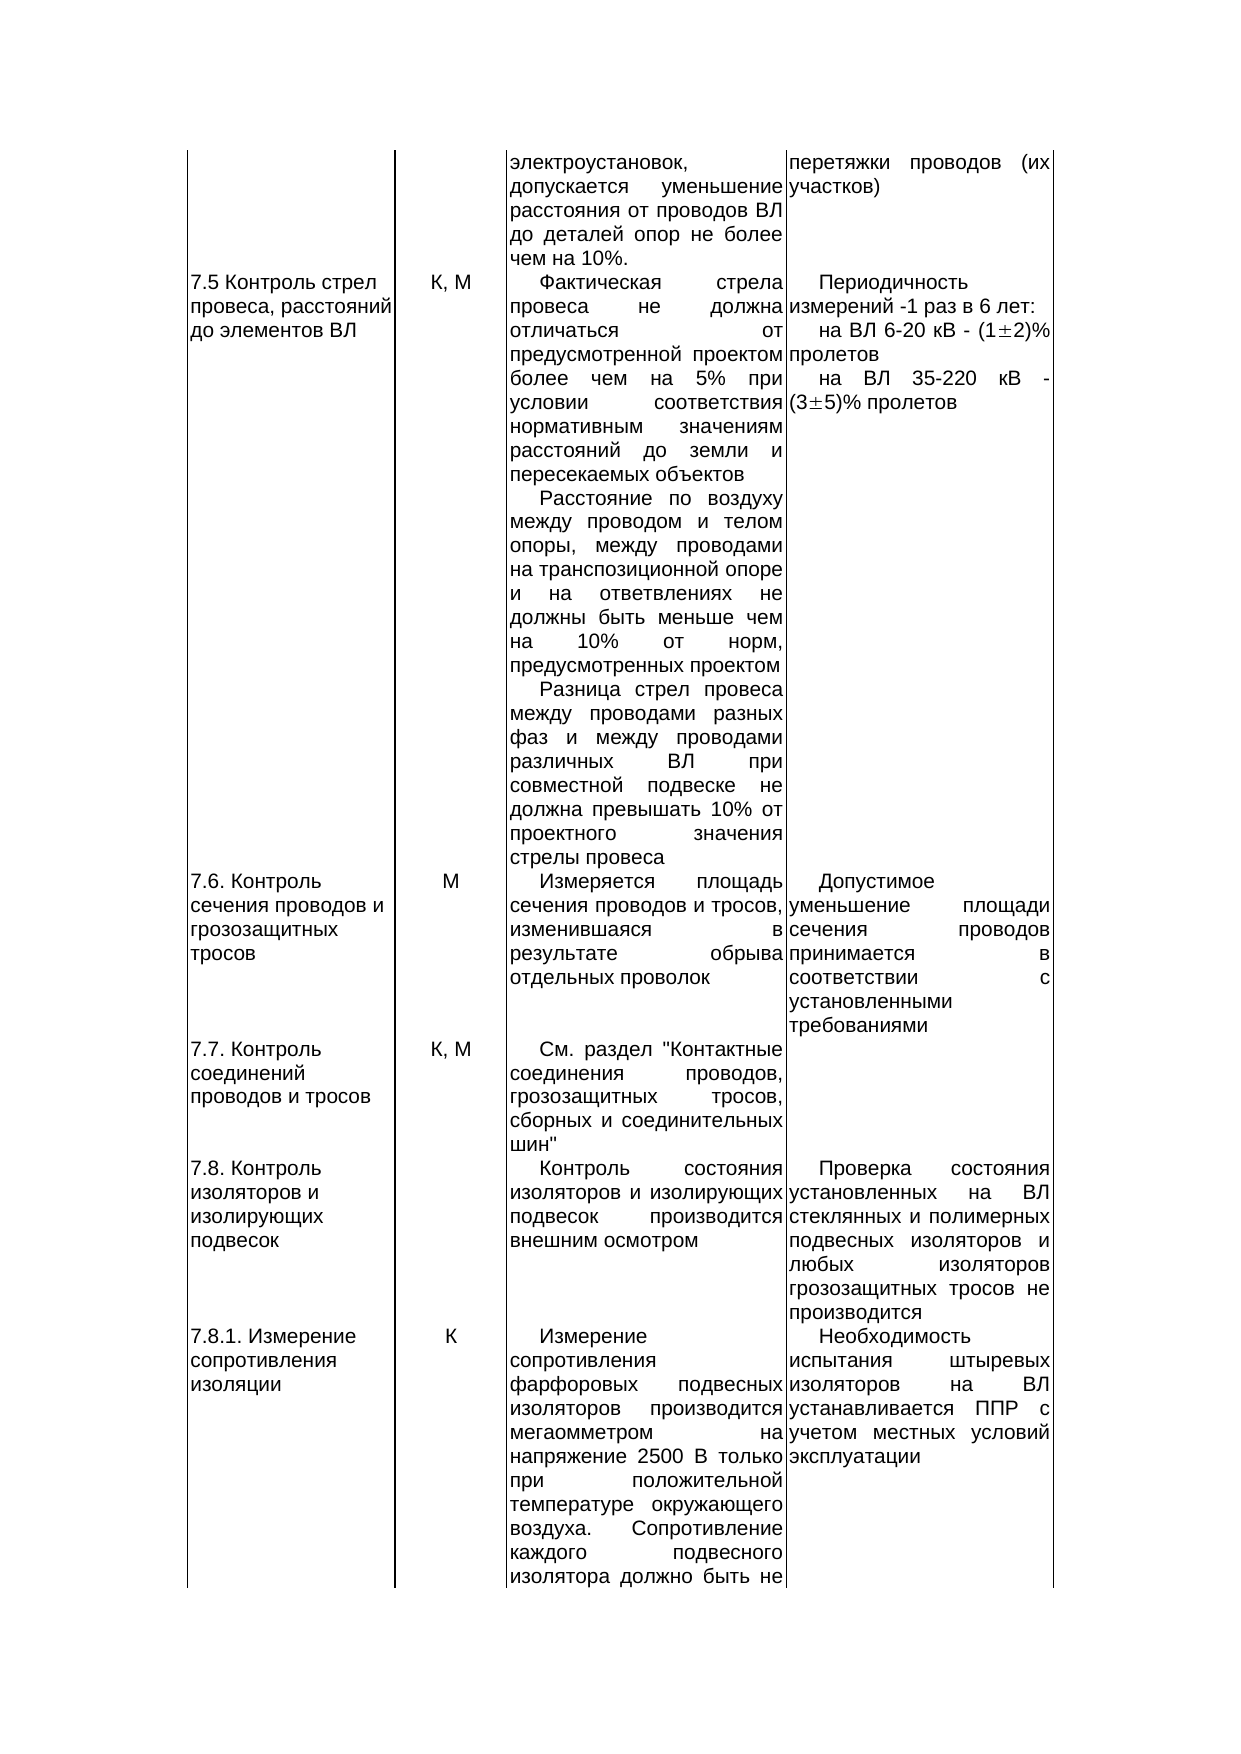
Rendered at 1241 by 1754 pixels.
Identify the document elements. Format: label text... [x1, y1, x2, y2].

table_cell 7.7. Контроль соединений проводов и тросов [188, 1036, 394, 1156]
table_cell Измерение сопротивления фарфоровых подвесных изоляторов производится мегаомметром на напряжение 2500 В только при положительной температуре окружающего воздуха. Сопротивление каждого подвесного изолятора должно быть не [507, 1324, 786, 1587]
table_cell электроустановок, допускается уменьшение расстояния от проводов ВЛ до деталей опор не более чем на 10%. [507, 150, 786, 270]
table_cell 7.6. Контроль сечения проводов и грозозащитных тросов [188, 869, 394, 1036]
table_cell 7.8.1. Измерение сопротивления изоляции [188, 1324, 394, 1587]
table_cell [396, 150, 506, 270]
table_cell Фактическая стрела провеса не должна отличаться от предусмотренной проектом более чем на 5% при условии соответствия нормативным значениям расстояний до земли и пересекаемых объектов Расстояние по воздуху между проводом и телом опоры, между проводами на транспозиционной опоре и на ответвлениях не должны быть меньше чем на 10% от норм, предусмотренных проектом Разница стрел провеса между проводами разных фаз и между проводами различных ВЛ при совместной подвеске не должна превышать 10% от проектного значения стрелы провеса [507, 270, 786, 869]
table_cell К, М [396, 1036, 506, 1156]
table_cell М [396, 869, 506, 1036]
table_cell Допустимое уменьшение площади сечения проводов принимается в соответствии с установленными требованиями [787, 869, 1053, 1036]
table_cell [787, 1036, 1053, 1156]
table_cell Периодичность измерений -1 раз в 6 лет: на ВЛ 6-20 кВ - (12)% пролетов на ВЛ 35-220 кВ - (35)% пролетов [787, 270, 1053, 869]
table_cell 7.5 Контроль стрел провеса, расстояний до элементов ВЛ [188, 270, 394, 869]
table_cell См. раздел "Контактные соединения проводов, грозозащитных тросов, сборных и соединительных шин" [507, 1036, 786, 1156]
table_cell 7.8. Контроль изоляторов и изолирующих подвесок [188, 1156, 394, 1324]
table_cell перетяжки проводов (их участков) [787, 150, 1053, 270]
table_cell Необходимость испытания штыревых изоляторов на ВЛ устанавливается ППР с учетом местных условий эксплуатации [787, 1324, 1053, 1587]
table_cell Проверка состояния установленных на ВЛ стеклянных и полимерных подвесных изоляторов и любых изоляторов грозозащитных тросов не производится [787, 1156, 1053, 1324]
table_cell К [396, 1324, 506, 1587]
table_cell Измеряется площадь сечения проводов и тросов, изменившаяся в результате обрыва отдельных проволок [507, 869, 786, 1036]
table_cell [188, 150, 394, 270]
table_cell К, М [396, 270, 506, 869]
table_cell Контроль состояния изоляторов и изолирующих подвесок производится внешним осмотром [507, 1156, 786, 1324]
table_cell [396, 1156, 506, 1324]
